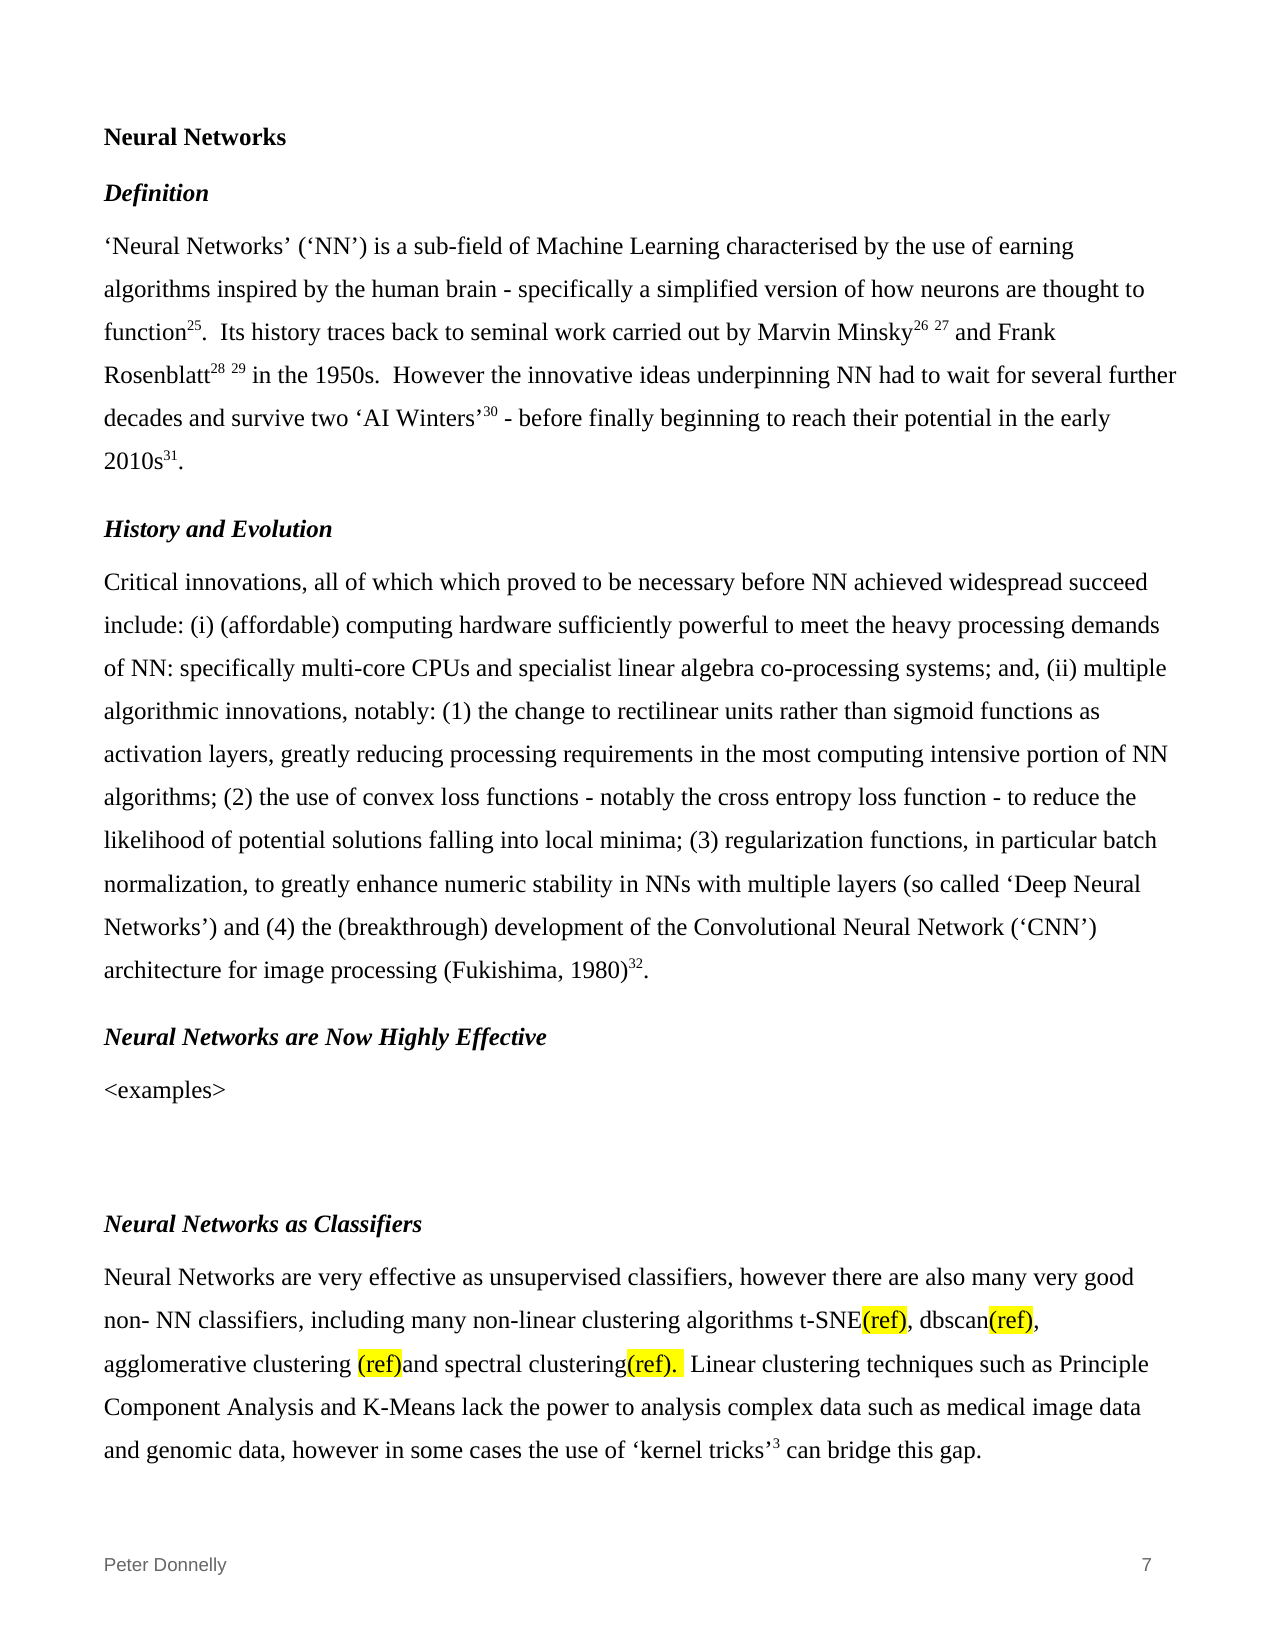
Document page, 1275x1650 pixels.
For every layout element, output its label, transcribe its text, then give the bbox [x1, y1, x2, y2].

subtitle Definition [103, 178, 1181, 207]
text <examples> [103, 1075, 1181, 1104]
text Neural Networks are very effective as unsupervised classifiers, however there are also many very good non- NN classifiers, including many non-linear clustering algorithms t-SNE(ref), dbscan(ref), agglomerative clustering (ref)and spectral clustering(ref). Linear clustering techniques such as Principle Component Analysis and K-Means lack the power to analysis complex data such as medical image data and genomic data, however in some cases the use of ‘kernel tricks’ can bridge this gap. [103, 1262, 1181, 1464]
subtitle History and Evolution [103, 514, 1181, 543]
subtitle Neural Networks are Now Highly Effective [103, 1022, 1181, 1051]
text Critical innovations, all of which which proved to be necessary before NN achieved widespread succeed include: (i) (affordable) computing hardware sufficiently powerful to meet the heavy processing demands of NN: specifically multi-core CPUs and specialist linear algebra co-processing systems; and, (ii) multiple algorithmic innovations, notably: (1) the change to rectilinear units rather than sigmoid functions as activation layers, greatly reducing processing requirements in the most computing intensive portion of NN algorithms; (2) the use of convex loss functions - notably the cross entropy loss function - to reduce the likelihood of potential solutions falling into local minima; (3) regularization functions, in particular batch normalization, to greatly enhance numeric stability in NNs with multiple layers (so called ‘Deep Neural Networks’) and (4) the (breakthrough) development of the Convolutional Neural Network (‘CNN’) architecture for image processing (Fukishima, 1980). [103, 567, 1181, 984]
text ‘Neural Networks’ (‘NN’) is a sub-field of Machine Learning characterised by the use of earning algorithms inspired by the human brain - specifically a simplified version of how neurons are thought to function. Its history traces back to seminal work carried out by Marvin Minsky and Frank Rosenblatt in the 1950s. However the innovative ideas underpinning NN had to wait for several further decades and survive two ‘AI Winters’ - before finally beginning to reach their potential in the early 2010s. [103, 231, 1181, 475]
subtitle Neural Networks [103, 122, 1181, 151]
subtitle Neural Networks as Classifiers [103, 1209, 1181, 1238]
